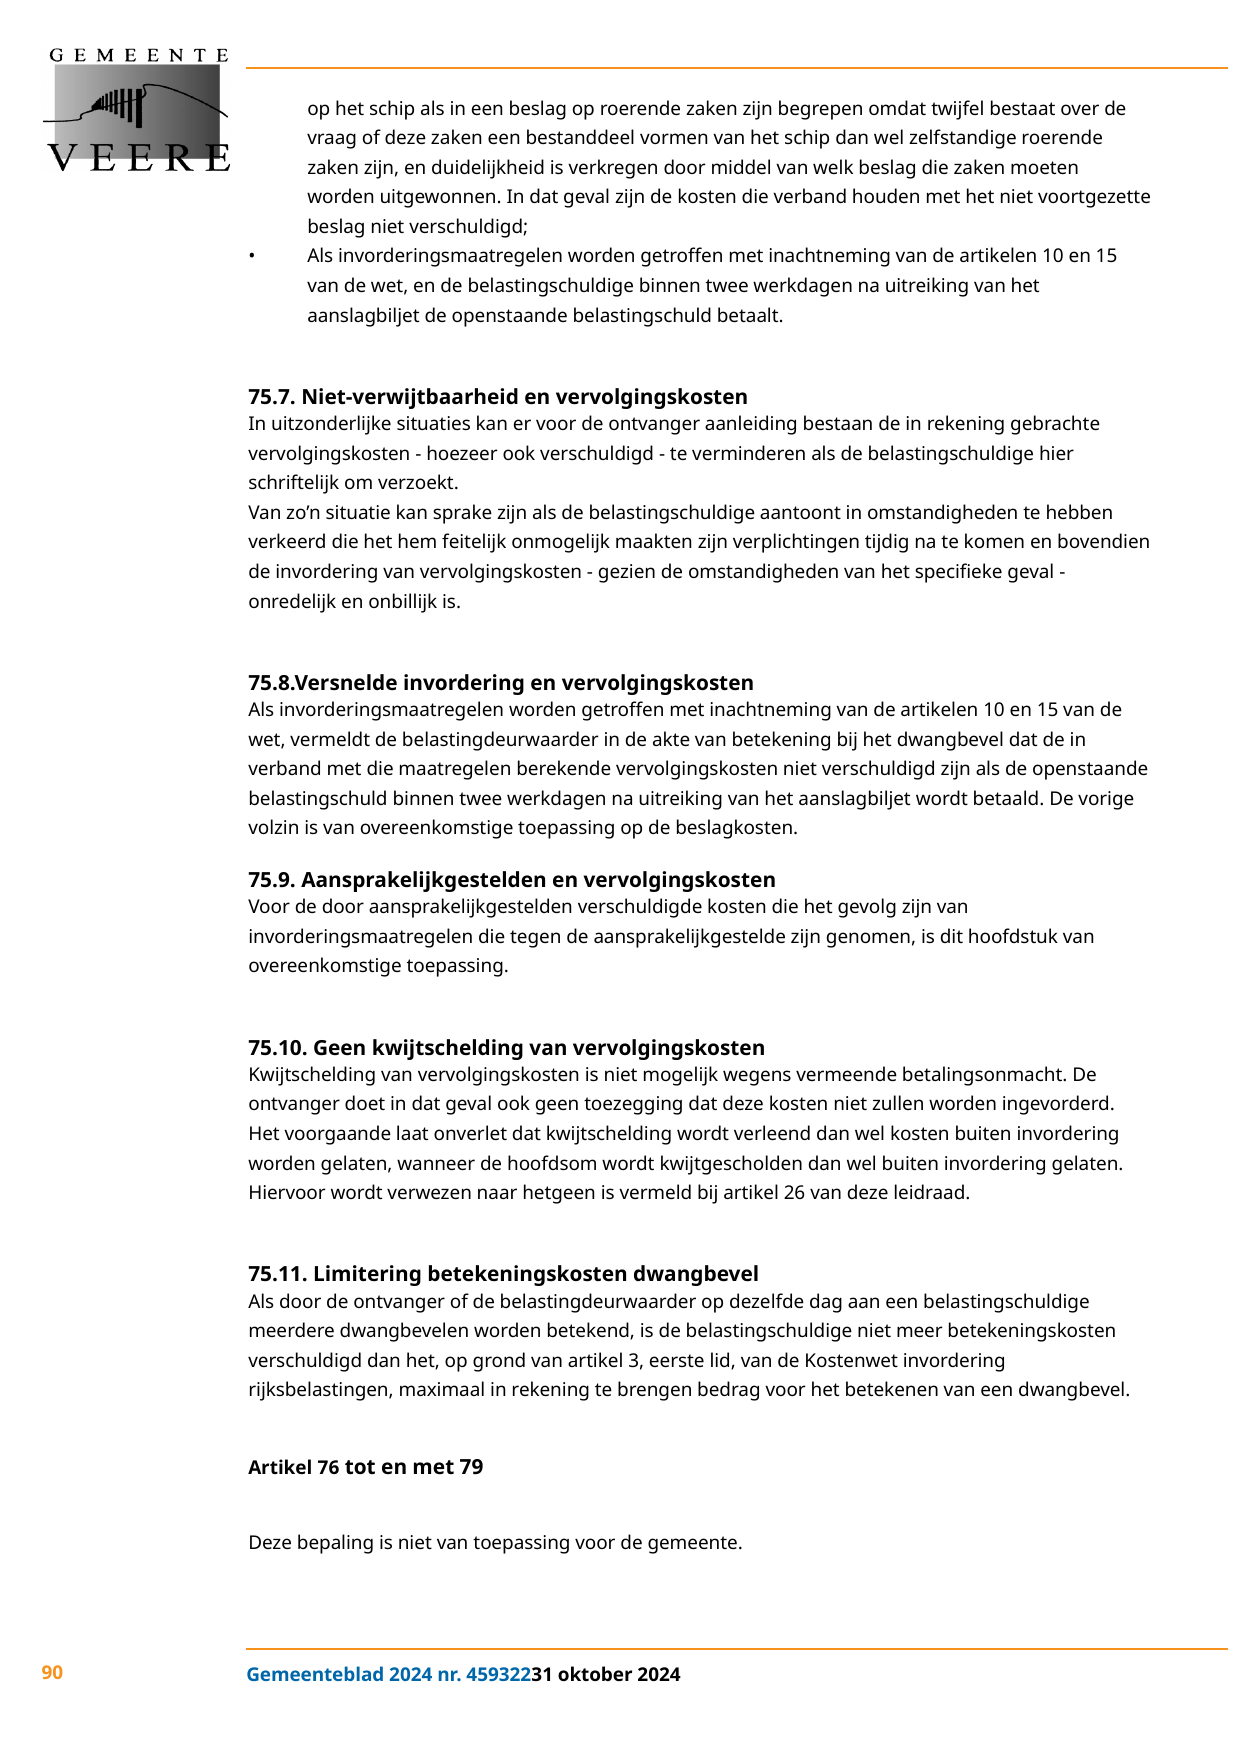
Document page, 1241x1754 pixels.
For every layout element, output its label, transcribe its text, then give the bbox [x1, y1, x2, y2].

text Van zo’n situatie kan sprake zijn als de belastingschuldige aantoont in omstandigheden te hebben verkeerd die het hem feitelijk onmogelijk maakten zijn verplichtingen tijdig na te komen en bovendien de invordering van vervolgingskosten - gezien de omstandigheden van het specifieke geval - onredelijk en onbillijk is. [248, 499, 1152, 613]
picture [41, 47, 231, 172]
text Deze bepaling is niet van toepassing voor de gemeente. [248, 1529, 1152, 1555]
text Artikel 76 tot en met 79 [248, 1452, 1152, 1480]
text Voor de door aansprakelijkgestelden verschuldigde kosten die het gevolg zijn van invorderingsmaatregelen die tegen de aansprakelijkgestelde zijn genomen, is dit hoofdstuk van overeenkomstige toepassing. [248, 893, 1152, 978]
text 75.7. Niet-verwijtbaarheid en vervolgingskosten [248, 382, 1152, 410]
text 75.11. Limitering betekeningskosten dwangbevel [248, 1259, 1152, 1288]
text Het voorgaande laat onverlet dat kwijtschelding wordt verleend dan wel kosten buiten invordering worden gelaten, wanneer de hoofdsom wordt kwijtgescholden dan wel buiten invordering gelaten. Hiervoor wordt verwezen naar hetgeen is vermeld bij artikel 26 van deze leidraad. [248, 1120, 1152, 1205]
text Kwijtschelding van vervolgingskosten is niet mogelijk wegens vermeende betalingsonmacht. De ontvanger doet in dat geval ook geen toezegging dat deze kosten niet zullen worden ingevorderd. [248, 1061, 1152, 1116]
text In uitzonderlijke situaties kan er voor de ontvanger aanleiding bestaan de in rekening gebrachte vervolgingskosten - hoezeer ook verschuldigd - te verminderen als de belastingschuldige hier schriftelijk om verzoekt. [248, 410, 1152, 495]
list Als invorderingsmaatregelen worden getroffen met inachtneming van de artikelen 10 en 15 van de wet, en de belastingschuldige binnen twee werkdagen na uitreiking van het aanslagbiljet de openstaande belastingschuld betaalt. [248, 243, 1152, 328]
list op het schip als in een beslag op roerende zaken zijn begrepen omdat twijfel bestaat over de vraag of deze zaken een bestanddeel vormen van het schip dan wel zelfstandige roerende zaken zijn, en duidelijkheid is verkregen door middel van welk beslag die zaken moeten worden uitgewonnen. In dat geval zijn de kosten die verband houden met het niet voortgezette beslag niet verschuldigd; [248, 95, 1152, 239]
text 75.8.Versnelde invordering en vervolgingskosten [248, 668, 1152, 696]
text 75.10. Geen kwijtschelding van vervolgingskosten [248, 1033, 1152, 1061]
text Als invorderingsmaatregelen worden getroffen met inachtneming van de artikelen 10 en 15 van de wet, vermeldt de belastingdeurwaarder in de akte van betekening bij het dwangbevel dat de in verband met die maatregelen berekende vervolgingskosten niet verschuldigd zijn als de openstaande belastingschuld binnen twee werkdagen na uitreiking van het aanslagbiljet wordt betaald. De vorige volzin is van overeenkomstige toepassing op de beslagkosten. [248, 696, 1152, 840]
text 75.9. Aansprakelijkgestelden en vervolgingskosten [248, 865, 1152, 893]
text Als door de ontvanger of de belastingdeurwaarder op dezelfde dag aan een belastingschuldige meerdere dwangbevelen worden betekend, is de belastingschuldige niet meer betekeningskosten verschuldigd dan het, op grond van artikel 3, eerste lid, van de Kostenwet invordering rijksbelastingen, maximaal in rekening te brengen bedrag voor het betekenen van een dwangbevel. [248, 1288, 1152, 1402]
